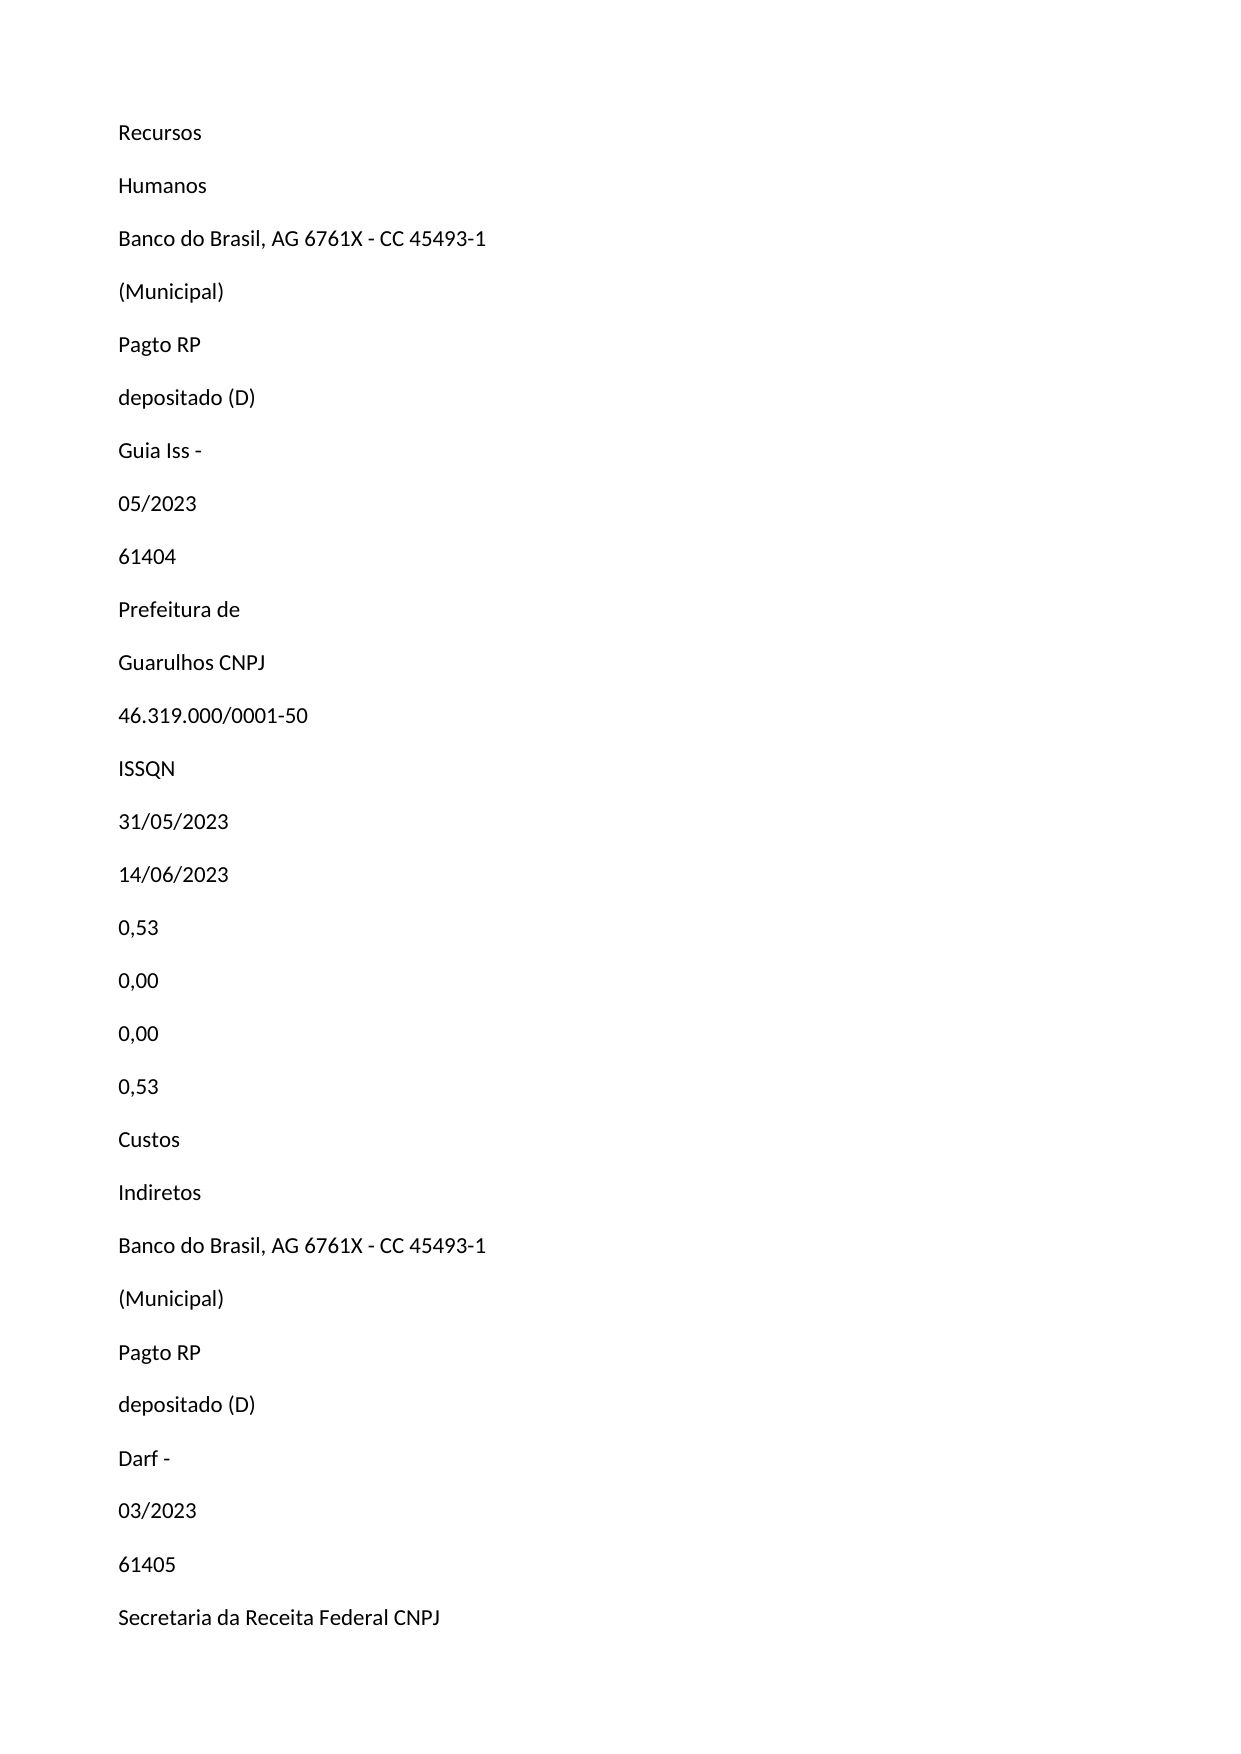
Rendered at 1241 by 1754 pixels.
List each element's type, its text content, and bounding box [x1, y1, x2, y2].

text 0,53 [118, 913, 1122, 941]
text Guia Iss - [118, 436, 1122, 464]
text Banco do Brasil, AG 6761X - CC 45493-1 [118, 224, 1122, 252]
text (Municipal) [118, 1284, 1122, 1313]
text 61404 [118, 542, 1122, 570]
text 05/2023 [118, 489, 1122, 517]
text Recursos [118, 118, 1122, 146]
text Secretaria da Receita Federal CNPJ [118, 1603, 1122, 1631]
text Guarulhos CNPJ [118, 648, 1122, 676]
text Humanos [118, 171, 1122, 199]
text (Municipal) [118, 277, 1122, 305]
text Pagto RP [118, 1338, 1122, 1366]
text 61405 [118, 1550, 1122, 1578]
text ISSQN [118, 754, 1122, 782]
text 03/2023 [118, 1497, 1122, 1525]
text Prefeitura de [118, 595, 1122, 623]
text depositado (D) [118, 383, 1122, 411]
text Banco do Brasil, AG 6761X - CC 45493-1 [118, 1232, 1122, 1259]
text 0,00 [118, 1019, 1122, 1047]
text Custos [118, 1126, 1122, 1153]
text 0,00 [118, 966, 1122, 994]
text 31/05/2023 [118, 807, 1122, 835]
text Indiretos [118, 1178, 1122, 1207]
text depositado (D) [118, 1391, 1122, 1419]
text 14/06/2023 [118, 860, 1122, 888]
text Darf - [118, 1444, 1122, 1472]
text Pagto RP [118, 330, 1122, 358]
text 46.319.000/0001-50 [118, 701, 1122, 729]
text 0,53 [118, 1072, 1122, 1101]
